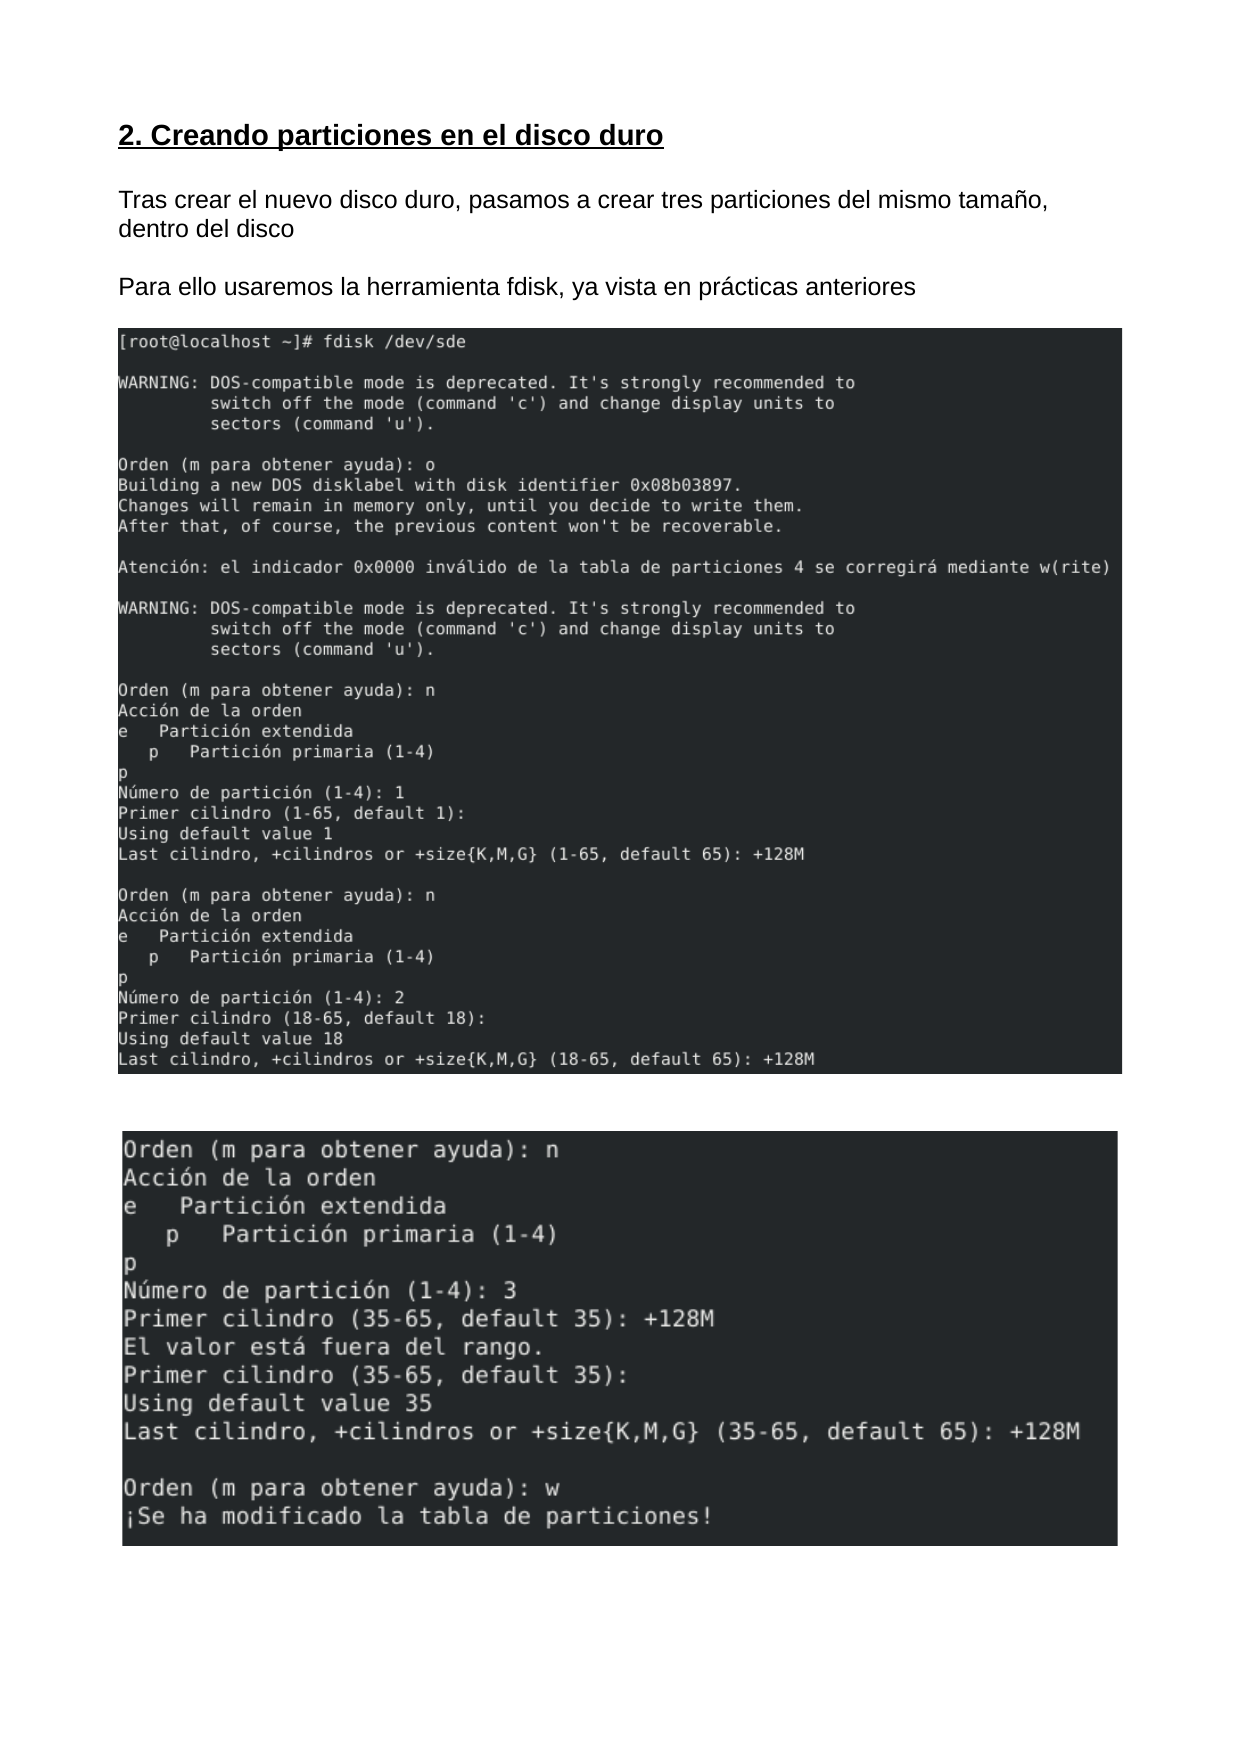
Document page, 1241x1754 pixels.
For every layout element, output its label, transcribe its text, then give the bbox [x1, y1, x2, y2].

picture [122, 1131, 1118, 1546]
text 2. Creando particiones en el disco duro [118, 118, 1122, 152]
text Tras crear el nuevo disco duro, pasamos a crear tres particiones del mismo tamaño, dentro del disco [118, 185, 1122, 243]
picture [118, 328, 1123, 1074]
text Para ello usaremos la herramienta fdisk, ya vista en prácticas anteriores [118, 271, 1122, 300]
